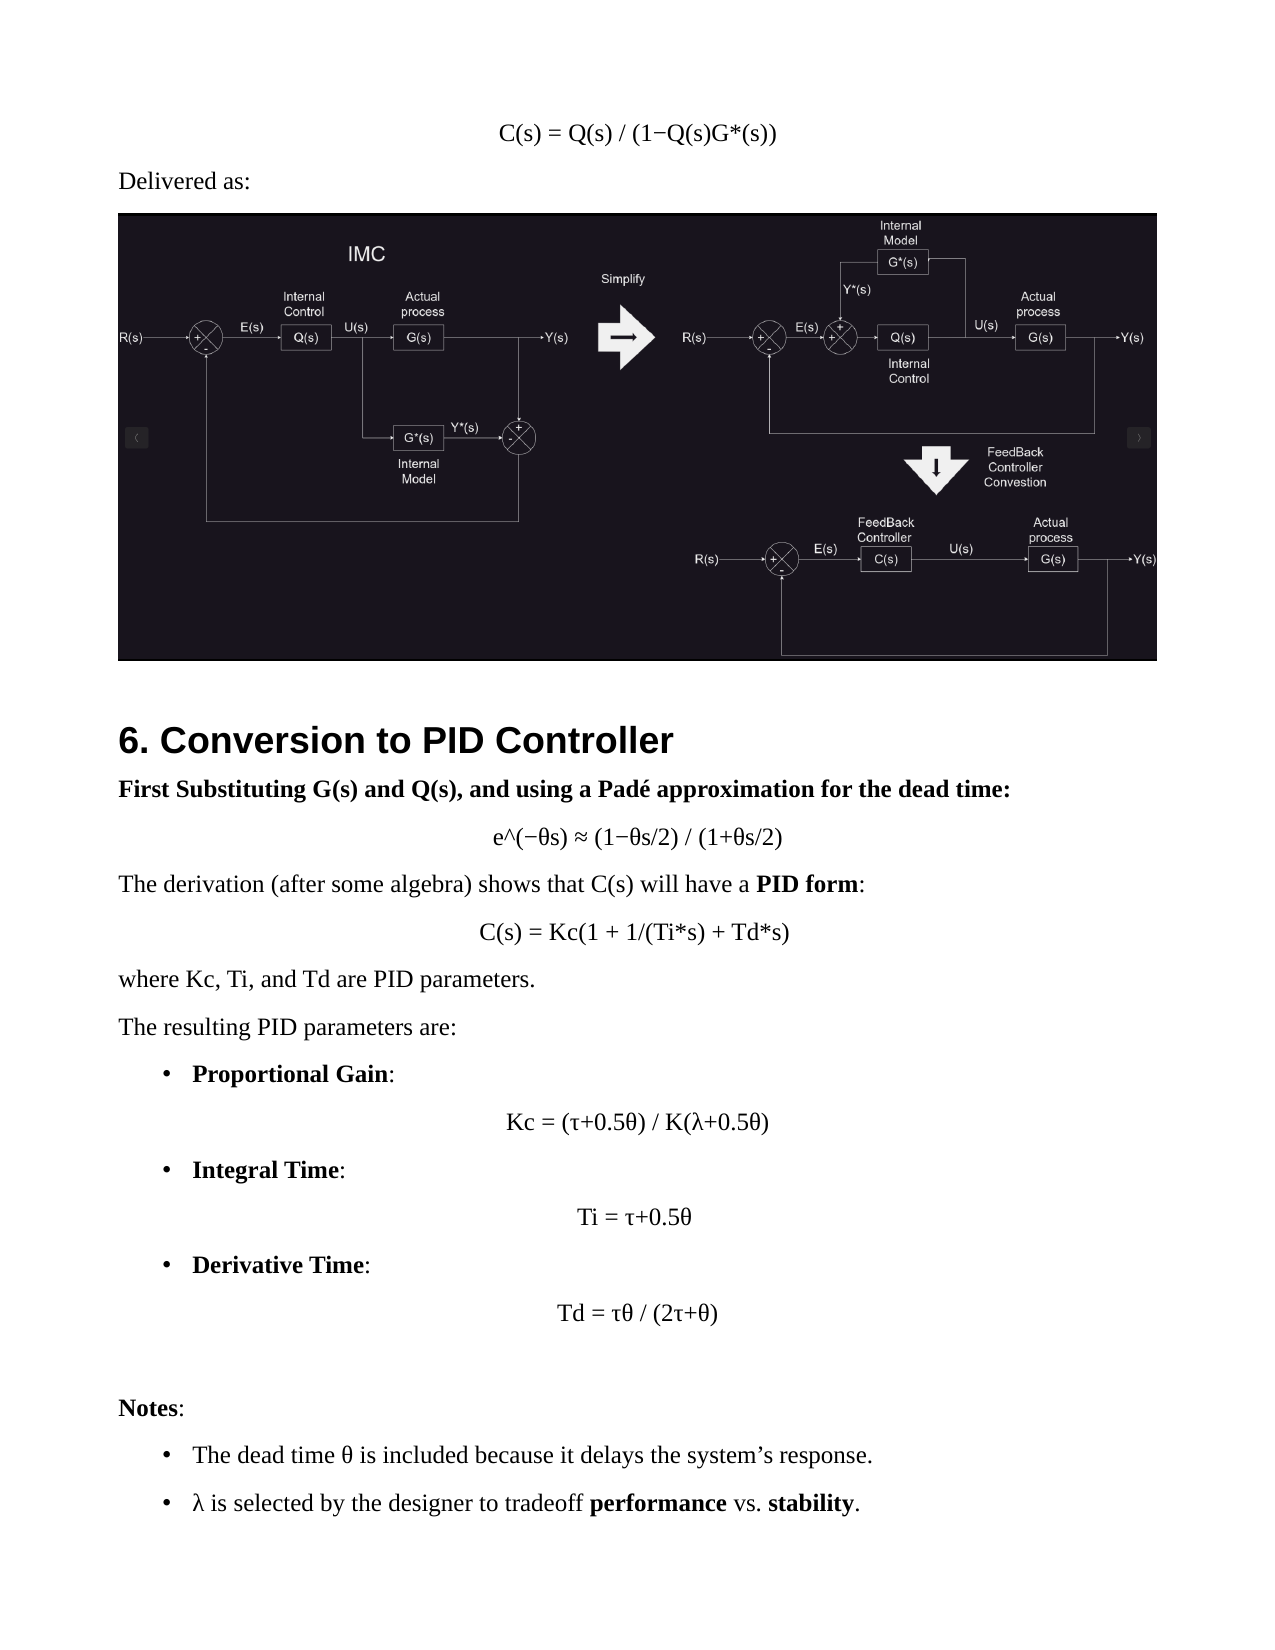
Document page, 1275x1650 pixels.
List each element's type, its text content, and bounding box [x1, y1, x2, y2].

text The derivation (after some algebra) shows that C(s) will have a PID form: [118, 869, 1157, 898]
list Derivative Time: [162, 1250, 1157, 1279]
text e^(−θs) ≈ (1−θ​s/2) / ​(1+θ​s/2) [118, 822, 1157, 850]
subtitle 6. Conversion to PID Controller [118, 718, 1157, 761]
text C(s) = Q(s) / (1−Q(s)G*(s)​) [118, 118, 1157, 147]
text The resulting PID parameters are: [118, 1012, 1157, 1041]
list λ is selected by the designer to tradeoff performance vs. stability. [162, 1488, 1157, 1517]
text Ti​ = τ+0.5θ [118, 1202, 1157, 1231]
text Notes: [118, 1393, 1157, 1422]
picture [118, 213, 1157, 661]
list Integral Time: [162, 1155, 1157, 1183]
text C(s) = Kc​(1 + 1/(Ti*​s​) + Td​*s) [118, 917, 1157, 946]
text where Kc​, Ti​, and Td​ are PID parameters. [118, 964, 1157, 993]
list Proportional Gain: [162, 1059, 1157, 1088]
text First Substituting G(s) and Q(s), and using a Padé approximation for the dead time: [118, 774, 1157, 803]
list The dead time θ is included because it delays the system’s response. [162, 1440, 1157, 1469]
text Kc​ = (τ+0.5θ​)​ / K(λ+0.5θ) [118, 1107, 1157, 1136]
text Td​ = τθ ​/ (2τ+θ) [118, 1298, 1157, 1326]
text Delivered as: [118, 166, 1157, 194]
